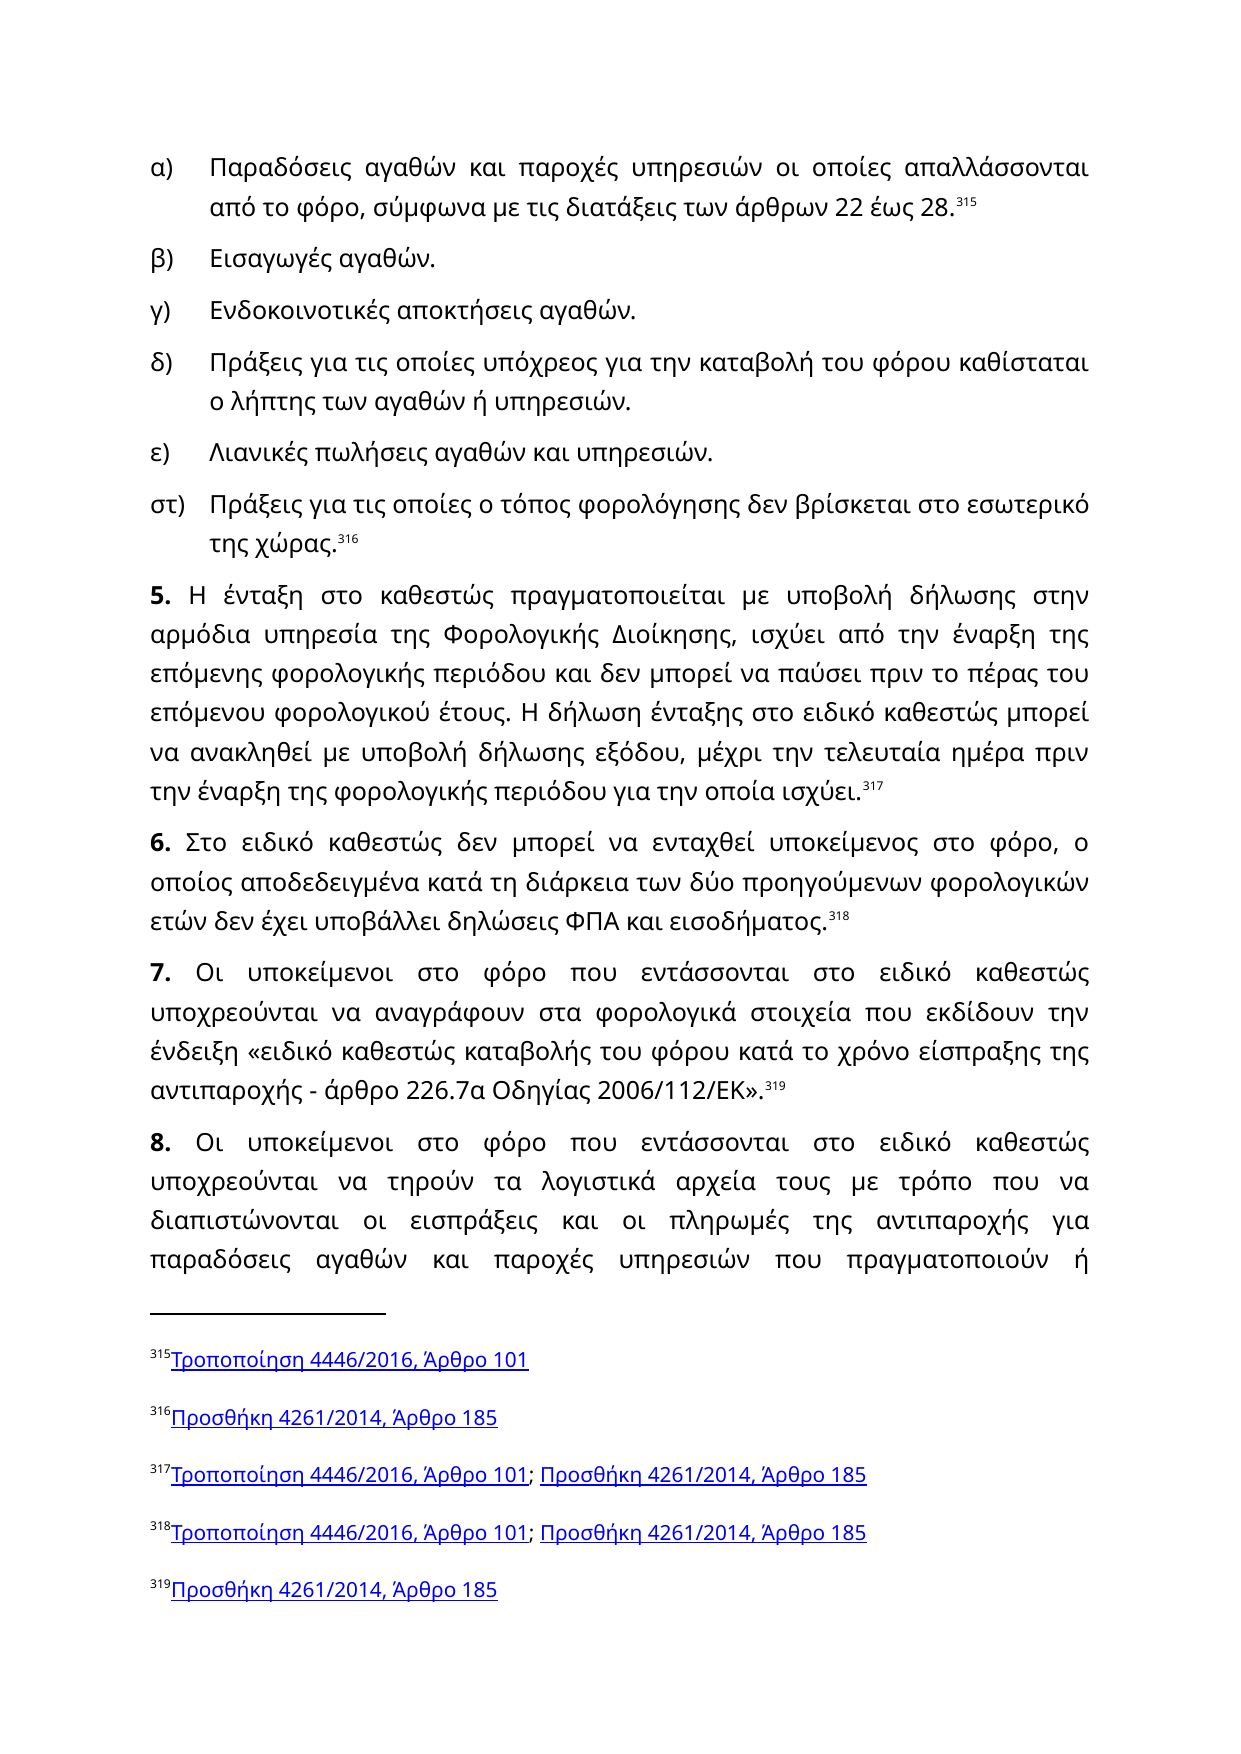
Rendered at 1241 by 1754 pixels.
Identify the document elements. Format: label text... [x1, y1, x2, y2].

text 7. Οι υποκείμενοι στο φόρο που εντάσσονται στο ειδικό καθεστώς υποχρεούνται να αναγράφουν στα φορολογικά στοιχεία που εκδίδουν την ένδειξη «ειδικό καθεστώς καταβολής του φόρου κατά το χρόνο είσπραξης της αντιπαροχής - άρθρο 226.7α Οδηγίας 2006/112/ΕΚ». [150, 955, 1090, 1107]
text Τροποποίηση 4446/2016, Άρθρο 101; Προσθήκη 4261/2014, Άρθρο 185 [150, 1518, 1090, 1546]
text Τροποποίηση 4446/2016, Άρθρο 101 [150, 1345, 1090, 1373]
text 8. Οι υποκείμενοι στο φόρο που εντάσσονται στο ειδικό καθεστώς υποχρεούνται να τηρούν τα λογιστικά αρχεία τους με τρόπο που να διαπιστώνονται οι εισπράξεις και οι πληρωμές της αντιπαροχής για παραδόσεις αγαθών και παροχές υπηρεσιών που πραγματοποιούν ή [150, 1124, 1090, 1276]
text Προσθήκη 4261/2014, Άρθρο 185 [150, 1576, 1090, 1604]
list στ) Πράξεις για τις οποίες ο τόπος φορολόγησης δεν βρίσκεται στο εσωτερικό της χώρας. [150, 487, 1090, 560]
text Τροποποίηση 4446/2016, Άρθρο 101; Προσθήκη 4261/2014, Άρθρο 185 [150, 1460, 1090, 1489]
list γ) Ενδοκοινοτικές αποκτήσεις αγαθών. [150, 292, 1090, 327]
text Προσθήκη 4261/2014, Άρθρο 185 [150, 1403, 1090, 1431]
list δ) Πράξεις για τις οποίες υπόχρεος για την καταβολή του φόρου καθίσταται ο λήπτης των αγαθών ή υπηρεσιών. [150, 344, 1090, 417]
list β) Εισαγωγές αγαθών. [150, 241, 1090, 275]
list α) Παραδόσεις αγαθών και παροχές υπηρεσιών οι οποίες απαλλάσσονται από το φόρο, σύμφωνα με τις διατάξεις των άρθρων 22 έως 28. [150, 150, 1090, 223]
list ε) Λιανικές πωλήσεις αγαθών και υπηρεσιών. [150, 435, 1090, 469]
text 6. Στο ειδικό καθεστώς δεν μπορεί να ενταχθεί υποκείμενος στο φόρο, ο οποίος αποδεδειγμένα κατά τη διάρκεια των δύο προηγούμενων φορολογικών ετών δεν έχει υποβάλλει δηλώσεις ΦΠΑ και εισοδήματος. [150, 825, 1090, 937]
text 5. Η ένταξη στο καθεστώς πραγματοποιείται με υποβολή δήλωσης στην αρμόδια υπηρεσία της Φορολογικής Διοίκησης, ισχύει από την έναρξη της επόμενης φορολογικής περιόδου και δεν μπορεί να παύσει πριν το πέρας του επόμενου φορολογικού έτους. Η δήλωση ένταξης στο ειδικό καθεστώς μπορεί να ανακληθεί με υποβολή δήλωσης εξόδου, μέχρι την τελευταία ημέρα πριν την έναρξη της φορολογικής περιόδου για την οποία ισχύει. [150, 577, 1090, 807]
